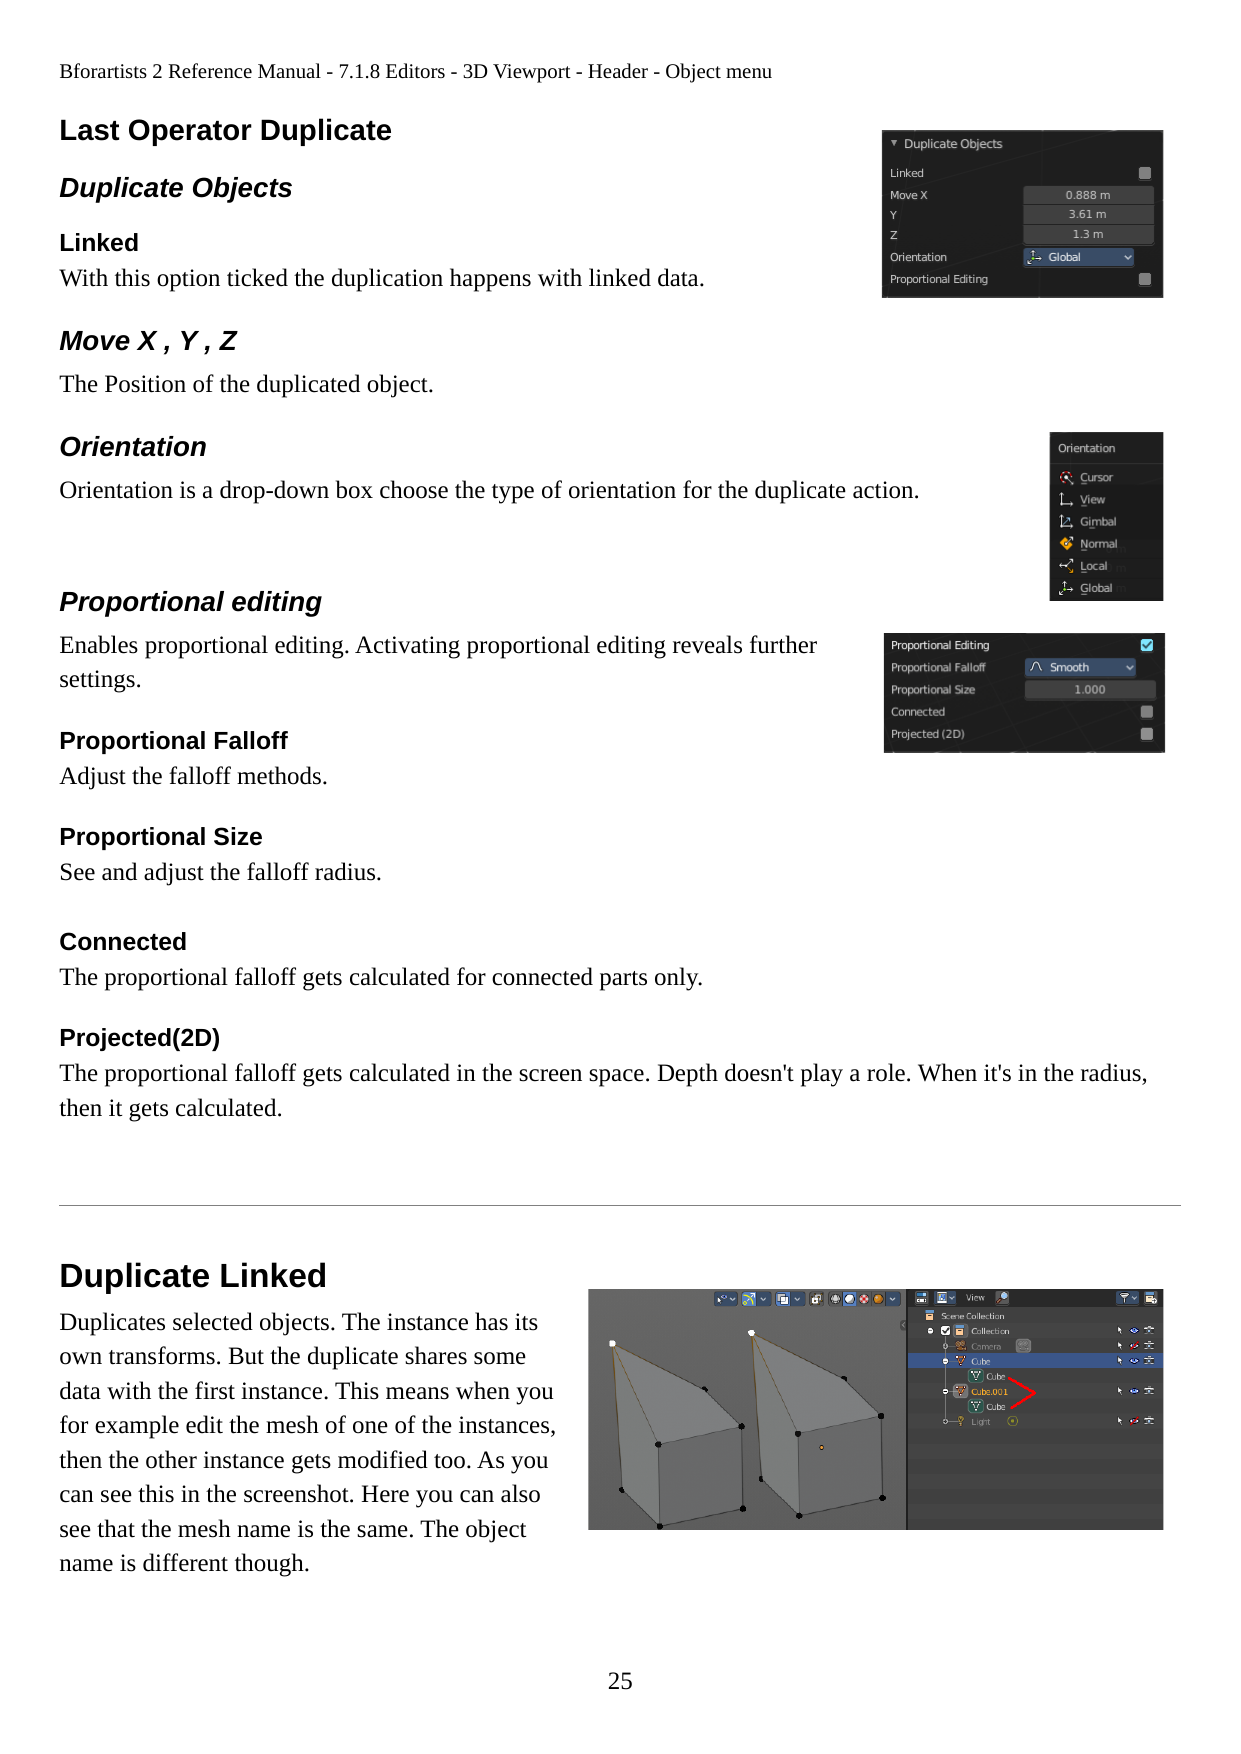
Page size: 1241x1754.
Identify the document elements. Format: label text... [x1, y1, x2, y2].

text Orientation is a drop-down box choose the type of orientation for the duplicate action. [59, 475, 1049, 504]
subtitle Last Operator Duplicate [59, 113, 1181, 146]
text Adjust the falloff methods. [59, 761, 1181, 789]
text With this option ticked the duplication happens with linked data. [59, 263, 881, 292]
subtitle Move X , Y , Z [59, 324, 1181, 356]
text The proportional falloff gets calculated in the screen space. Depth doesn't play a role. When it's in the radius, then it gets calculated. [59, 1058, 1181, 1121]
subtitle Proportional Falloff [59, 726, 1181, 754]
subtitle Duplicate Linked [59, 1256, 1181, 1294]
subtitle Connected [59, 927, 1181, 956]
subtitle Duplicate Objects [59, 171, 881, 203]
picture [1049, 432, 1164, 601]
text Enables proportional editing. Activating proportional editing reveals further settings. [59, 630, 1181, 693]
text The Position of the duplicated object. [59, 369, 1181, 398]
subtitle Linked [59, 228, 881, 257]
text The proportional falloff gets calculated for connected parts only. [59, 962, 1181, 991]
subtitle Proportional Size [59, 822, 1181, 851]
text Duplicates selected objects. The instance has its own transforms. But the duplicate shares some data with the first instance. This means when you for example edit the mesh of one of the instances, then the other instance gets modified too. As you can see this in the screenshot. Here you can also see that the mesh name is the same. The object name is different though. [59, 1307, 1181, 1577]
text See and adjust the falloff radius. [59, 857, 1181, 886]
picture [881, 130, 1164, 298]
subtitle [1164, 228, 1181, 257]
picture [588, 1289, 1164, 1530]
subtitle Proportional editing [59, 586, 1181, 617]
picture [883, 633, 1166, 753]
subtitle Orientation [59, 431, 1181, 462]
subtitle Projected(2D) [59, 1023, 1181, 1052]
subtitle [1164, 171, 1181, 203]
